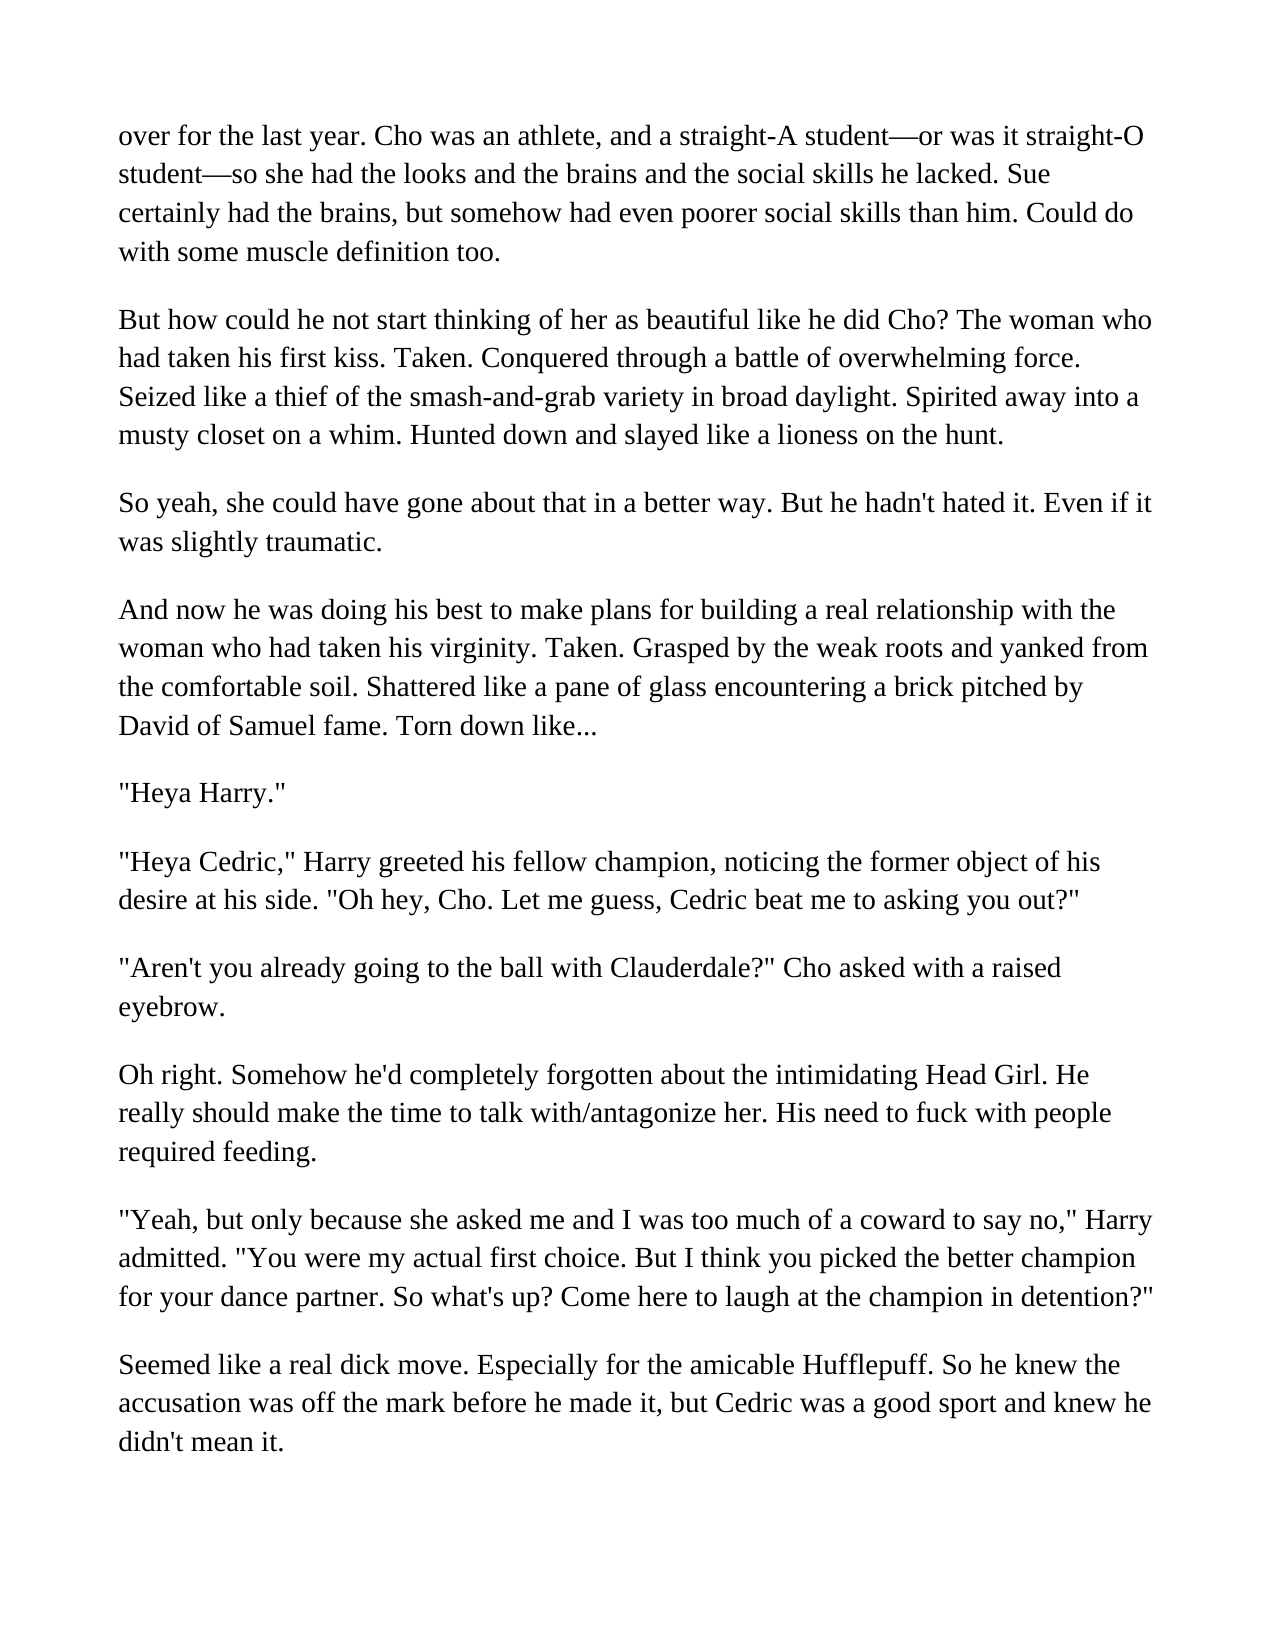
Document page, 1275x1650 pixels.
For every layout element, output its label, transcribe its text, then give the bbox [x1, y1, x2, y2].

text So yeah, she could have gone about that in a better way. But he hadn't hated it. Even if it was slightly traumatic. [118, 485, 1157, 557]
text Seemed like a real dick move. Especially for the amicable Hufflepuff. So he knew the accusation was off the mark before he made it, but Cedric was a good sport and knew he didn't mean it. [118, 1347, 1157, 1458]
text But how could he not start thinking of her as beautiful like he did Cho? The woman who had taken his first kiss. Taken. Conquered through a battle of overwhelming force. Seized like a thief of the smash-and-grab variety in broad daylight. Spirited away into a musty closet on a whim. Hunted down and slayed like a lioness on the hunt. [118, 302, 1157, 451]
text "Heya Harry." [118, 776, 1157, 809]
text over for the last year. Cho was an athlete, and a straight-A student—or was it straight-O student—so she had the looks and the brains and the social skills he lacked. Sue certainly had the brains, but somehow had even poorer social skills than him. Could do with some muscle definition too. [118, 118, 1157, 267]
text "Yeah, but only because she asked me and I was too much of a coward to say no," Harry admitted. "You were my actual first choice. But I think you picked the better champion for your dance partner. So what's up? Come here to laugh at the champion in detention?" [118, 1202, 1157, 1312]
text "Aren't you already going to the ball with Clauderdale?" Cho asked with a raised eyebrow. [118, 950, 1157, 1022]
text "Heya Cedric," Harry greeted his fellow champion, noticing the former object of his desire at his side. "Oh hey, Cho. Let me guess, Cedric beat me to asking you out?" [118, 844, 1157, 916]
text And now he was doing his best to make plans for building a real relationship with the woman who had taken his virginity. Taken. Grasped by the weak roots and yanked from the comfortable soil. Shattered like a pane of glass encountering a brick pitched by David of Samuel fame. Torn down like... [118, 592, 1157, 741]
text Oh right. Somehow he'd completely forgotten about the intimidating Head Girl. He really should make the time to talk with/antagonize her. His need to fuck with people required feeding. [118, 1057, 1157, 1167]
